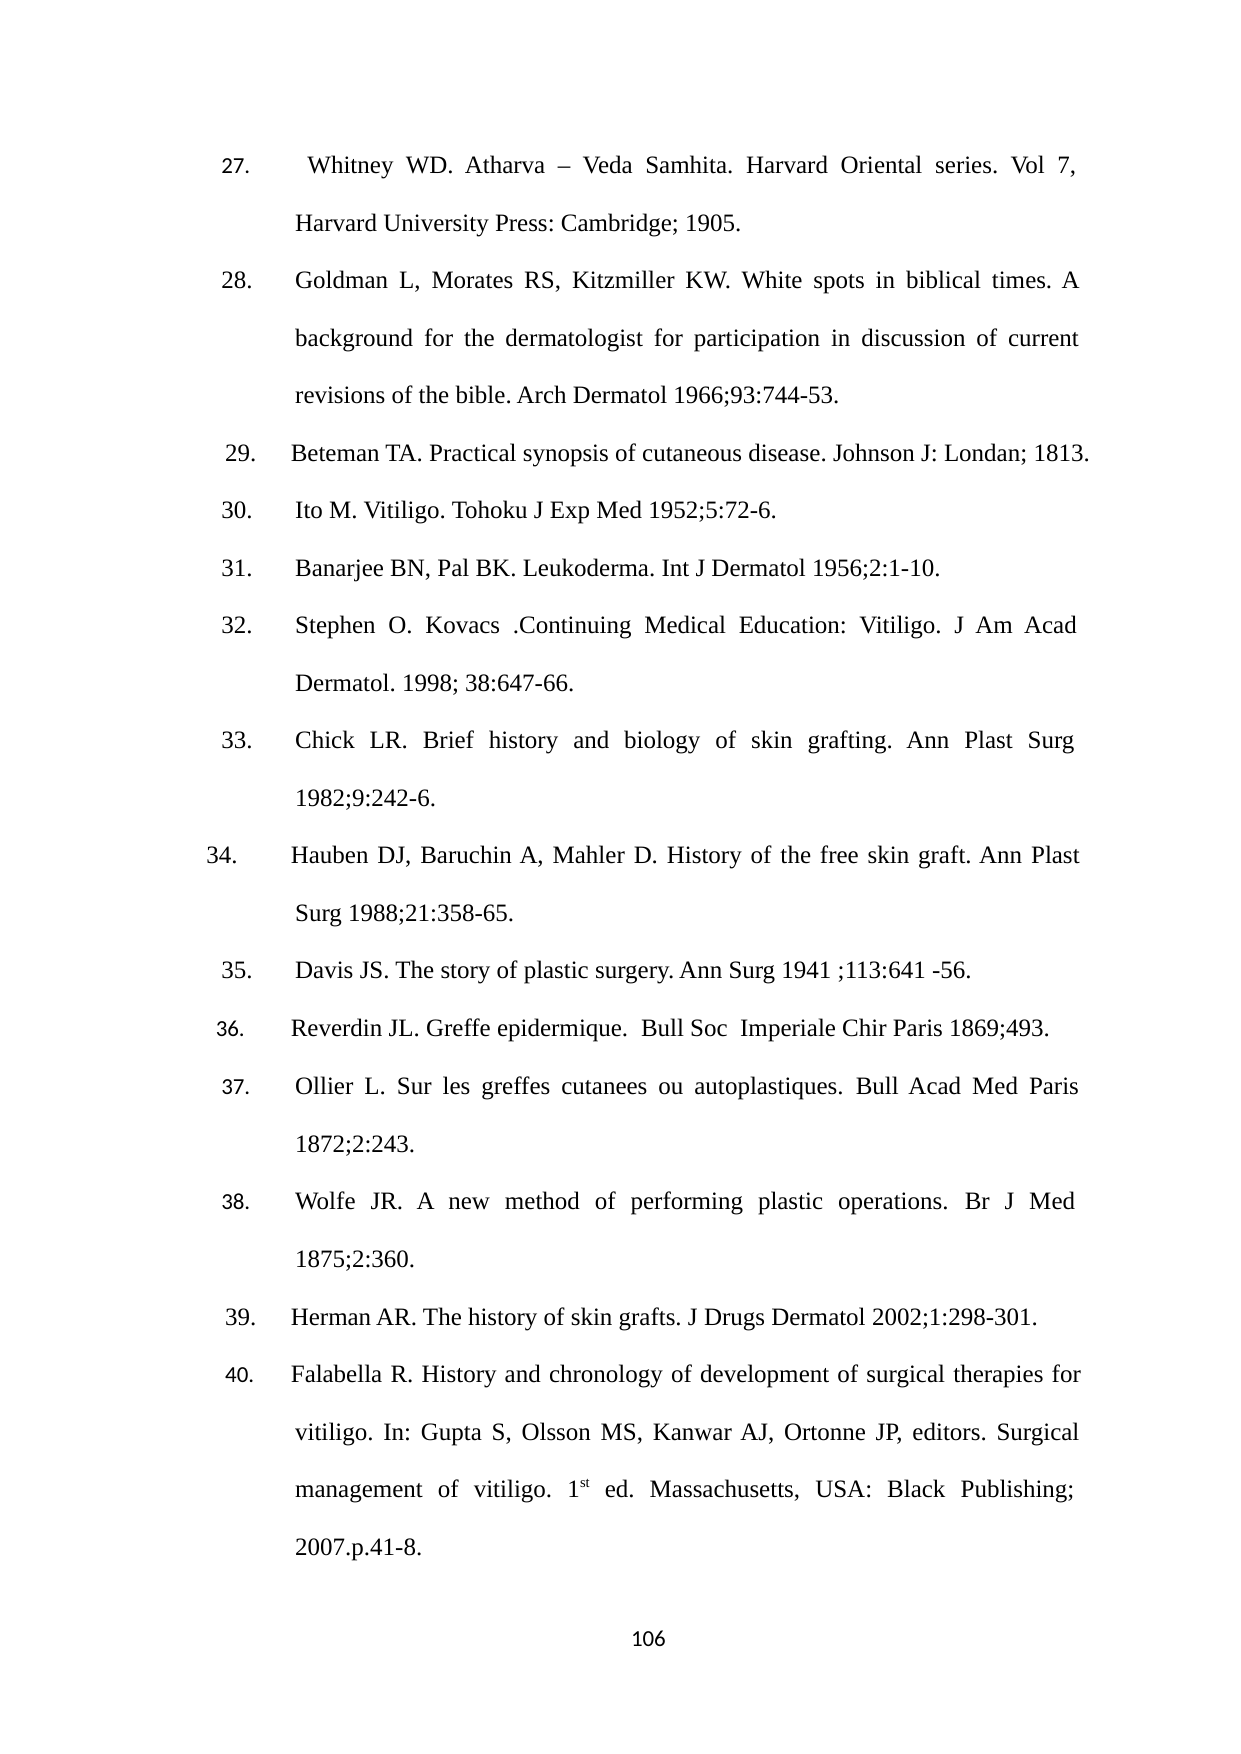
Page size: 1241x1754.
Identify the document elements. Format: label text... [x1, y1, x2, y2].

list Stephen O. Kovacs .Continuing Medical Education: Vitiligo. J Am Acad Dermatol. 1998; 38:647-66. [221, 610, 1090, 697]
list Chick LR. Brief history and biology of skin grafting. Ann Plast Surg 1982;9:242-6. [221, 725, 1090, 812]
list Davis JS. The story of plastic surgery. Ann Surg 1941 ;113:641 -56. [221, 955, 1090, 984]
list Ito M. Vitiligo. Tohoku J Exp Med 1952;5:72-6. [221, 495, 1090, 524]
list Hauben DJ, Baruchin A, Mahler D. History of the free skin graft. Ann Plast Surg 1988;21:358-65. [206, 840, 1090, 927]
list Herman AR. The history of skin grafts. J Drugs Dermatol 2002;1:298-301. [225, 1302, 1090, 1330]
list Beteman TA. Practical synopsis of cutaneous disease. Johnson J: Londan; 1813. [225, 438, 1090, 467]
list Ollier L. Sur les greffes cutanees ou autoplastiques. Bull Acad Med Paris 1872;2:243. [221, 1071, 1090, 1157]
list Reverdin JL. Greffe epidermique. Bull Soc Imperiale Chir Paris 1869;493. [216, 1013, 1090, 1042]
list Whitney WD. Atharva – Veda Samhita. Harvard Oriental series. Vol 7, Harvard University Press: Cambridge; 1905. [221, 150, 1090, 237]
list Wolfe JR. A new method of performing plastic operations. Br J Med 1875;2:360. [221, 1186, 1090, 1273]
list Falabella R. History and chronology of development of surgical therapies for vitiligo. In: Gupta S, Olsson MS, Kanwar AJ, Ortonne JP, editors. Surgical management of vitiligo. 1st ed. Massachusetts, USA: Black Publishing; 2007.p.41-8. [225, 1359, 1090, 1561]
list Goldman L, Morates RS, Kitzmiller KW. White spots in biblical times. A background for the dermatologist for participation in discussion of current revisions of the bible. Arch Dermatol 1966;93:744-53. [221, 265, 1090, 409]
list Banarjee BN, Pal BK. Leukoderma. Int J Dermatol 1956;2:1-10. [221, 553, 1090, 582]
